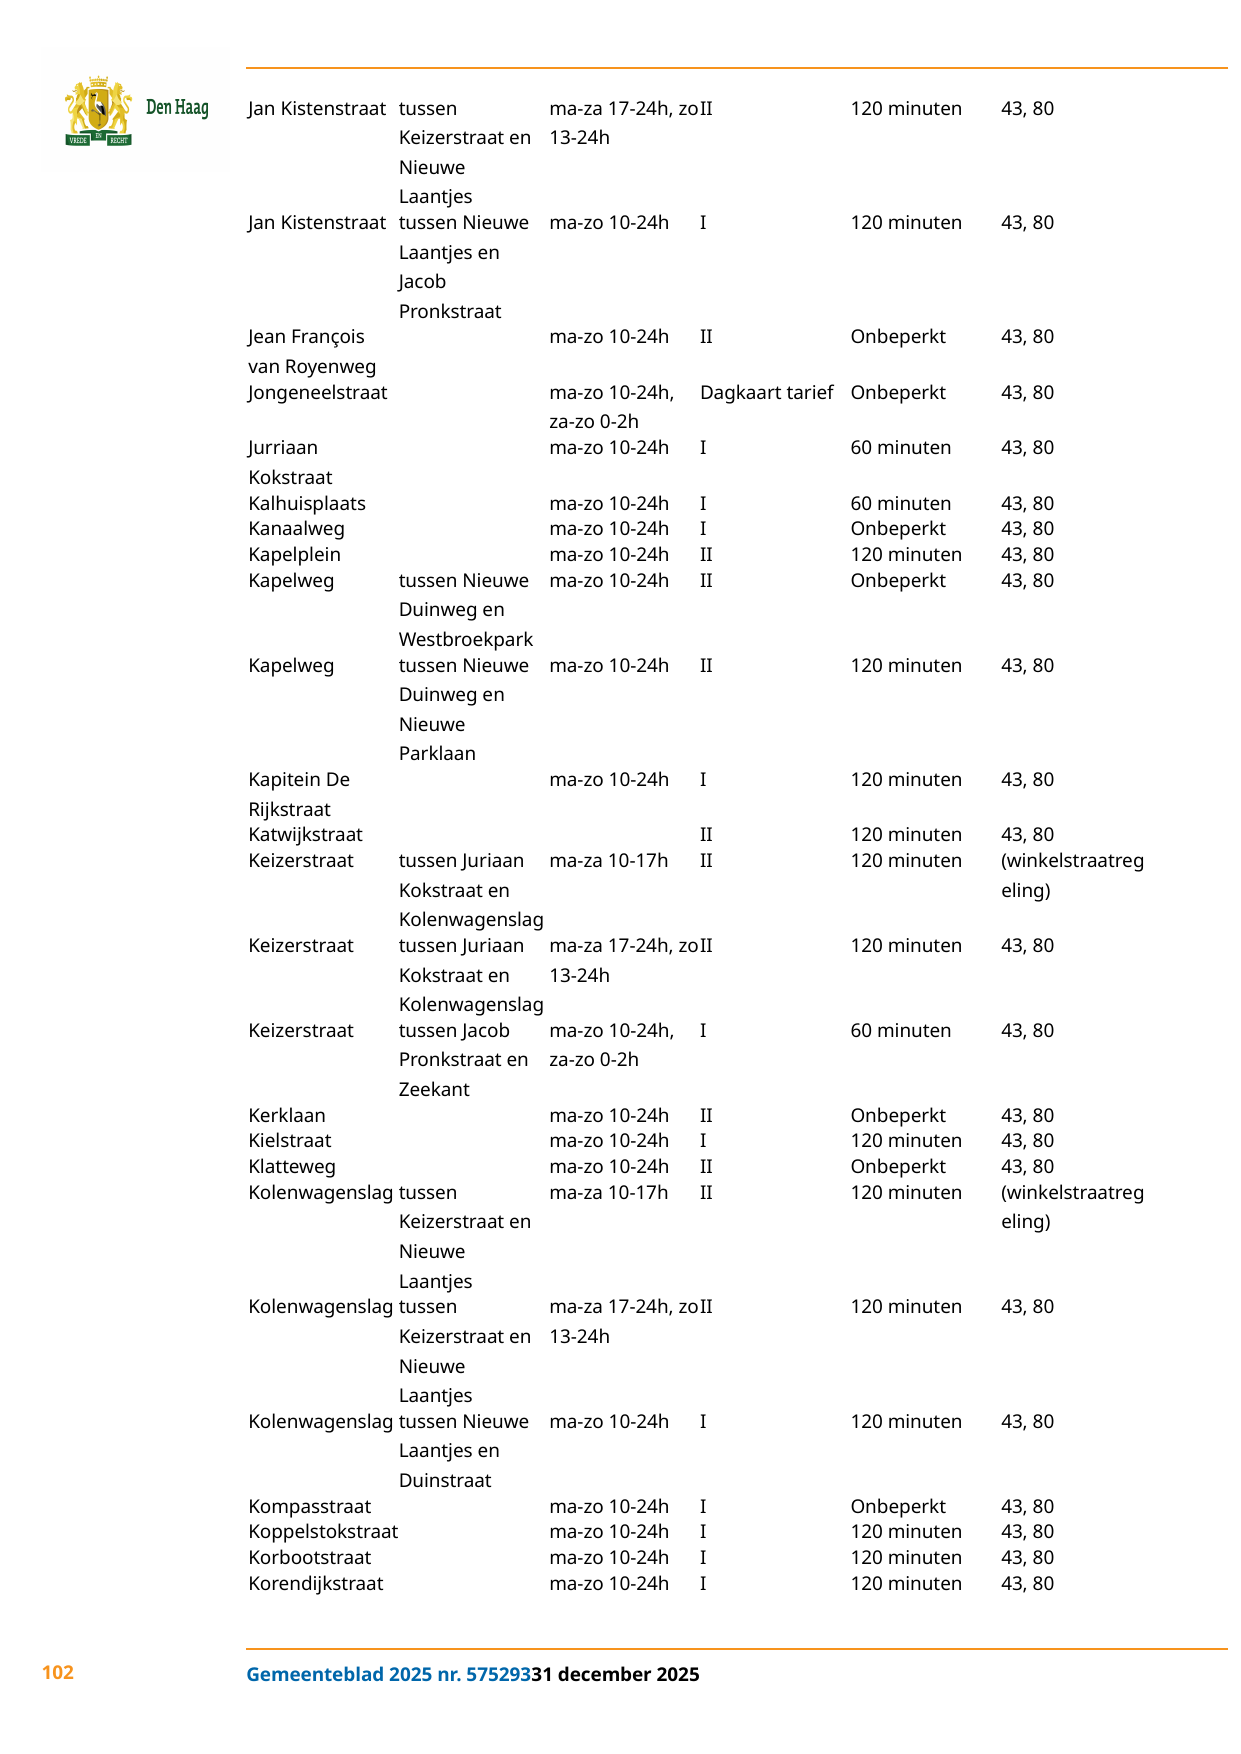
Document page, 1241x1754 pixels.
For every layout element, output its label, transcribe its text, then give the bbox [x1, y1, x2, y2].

table_cell 43, 80 [1001, 1128, 1152, 1153]
table_cell 120 minuten [850, 932, 1001, 1017]
table_cell Kielstraat [248, 1128, 398, 1153]
table_cell ma-zo 10-24h [549, 434, 700, 490]
table_cell Korbootstraat [248, 1545, 398, 1570]
table_cell II [700, 567, 850, 652]
table_cell ma-zo 10-24h, za-zo 0-2h [549, 379, 700, 434]
table_cell Jongeneelstraat [248, 379, 398, 434]
table_cell Onbeperkt [850, 1493, 1001, 1519]
table_cell 43, 80 [1001, 1545, 1152, 1570]
table_cell II [700, 324, 850, 379]
table_cell ma-zo 10-24h [549, 1408, 700, 1493]
table_cell [399, 766, 549, 822]
table_cell Dagkaart tarief [700, 379, 850, 434]
table_cell ma-zo 10-24h [549, 515, 700, 541]
table_cell tussen Nieuwe Duinweg en Westbroekpark [399, 567, 549, 652]
table_cell 120 minuten [850, 209, 1001, 324]
table_cell 43, 80 [1001, 1570, 1152, 1596]
table_cell Korendijkstraat [248, 1570, 398, 1596]
table_cell 120 minuten [850, 766, 1001, 822]
table_cell Kapelplein [248, 541, 398, 567]
table_cell I [700, 766, 850, 822]
table_cell II [700, 1154, 850, 1179]
table_cell I [700, 1545, 850, 1570]
table_cell tussen Jacob Pronkstraat en Zeekant [399, 1017, 549, 1102]
table_cell tussen Keizerstraat en Nieuwe Laantjes [399, 95, 549, 209]
table_cell [399, 515, 549, 541]
table_cell tussen Nieuwe Duinweg en Nieuwe Parklaan [399, 652, 549, 766]
table_cell 43, 80 [1001, 932, 1152, 1017]
table_cell 120 minuten [850, 541, 1001, 567]
table_cell 120 minuten [850, 1519, 1001, 1544]
table_cell [399, 434, 549, 490]
table_cell II [700, 932, 850, 1017]
table_cell 120 minuten [850, 1128, 1001, 1153]
table_cell 120 minuten [850, 95, 1001, 209]
table_cell 60 minuten [850, 434, 1001, 490]
table_cell I [700, 1128, 850, 1153]
table_cell II [700, 822, 850, 847]
table_cell 43, 80 [1001, 541, 1152, 567]
table_cell tussen Keizerstraat en Nieuwe Laantjes [399, 1179, 549, 1294]
table_cell [399, 822, 549, 847]
table_cell 43, 80 [1001, 324, 1152, 379]
table_cell I [700, 1493, 850, 1519]
table_cell I [700, 515, 850, 541]
table_cell Kolenwagenslag [248, 1179, 398, 1294]
table_cell II [700, 652, 850, 766]
table_cell ma-zo 10-24h [549, 541, 700, 567]
table_cell Koppelstokstraat [248, 1519, 398, 1544]
table_cell (winkelstraatregeling) [1001, 847, 1152, 932]
table_cell Onbeperkt [850, 379, 1001, 434]
table_cell 43, 80 [1001, 1154, 1152, 1179]
table_cell 120 minuten [850, 1570, 1001, 1596]
table_cell 120 minuten [850, 1545, 1001, 1570]
table_cell II [700, 541, 850, 567]
table_cell [399, 1128, 549, 1153]
table_cell Keizerstraat [248, 932, 398, 1017]
table_cell ma-zo 10-24h [549, 209, 700, 324]
table_cell [549, 822, 700, 847]
table_cell 43, 80 [1001, 1408, 1152, 1493]
table_cell ma-za 17-24h, zo 13-24h [549, 1294, 700, 1408]
table_cell (winkelstraatregeling) [1001, 1179, 1152, 1294]
table_cell 43, 80 [1001, 652, 1152, 766]
table_cell 43, 80 [1001, 1493, 1152, 1519]
table_cell Katwijkstraat [248, 822, 398, 847]
table_cell I [700, 1519, 850, 1544]
table_cell [399, 1545, 549, 1570]
table_cell 60 minuten [850, 490, 1001, 515]
table_cell tussen Nieuwe Laantjes en Duinstraat [399, 1408, 549, 1493]
table_cell ma-zo 10-24h [549, 1519, 700, 1544]
table_cell Keizerstraat [248, 1017, 398, 1102]
table_cell ma-za 17-24h, zo 13-24h [549, 932, 700, 1017]
table_cell 60 minuten [850, 1017, 1001, 1102]
table_cell 43, 80 [1001, 379, 1152, 434]
table_cell I [700, 1570, 850, 1596]
table_cell I [700, 490, 850, 515]
table_cell Jurriaan Kokstraat [248, 434, 398, 490]
table_cell ma-zo 10-24h [549, 490, 700, 515]
table_cell 43, 80 [1001, 434, 1152, 490]
table_cell II [700, 95, 850, 209]
table_cell ma-za 10-17h [549, 1179, 700, 1294]
table_cell [399, 324, 549, 379]
table_cell [399, 1102, 549, 1128]
table_cell tussen Juriaan Kokstraat en Kolenwagenslag [399, 847, 549, 932]
table_cell 43, 80 [1001, 766, 1152, 822]
table_cell Kolenwagenslag [248, 1294, 398, 1408]
table_cell 120 minuten [850, 1179, 1001, 1294]
table_cell 43, 80 [1001, 822, 1152, 847]
table_cell [399, 1519, 549, 1544]
table_cell 43, 80 [1001, 1102, 1152, 1128]
table_cell ma-zo 10-24h [549, 766, 700, 822]
table_cell tussen Nieuwe Laantjes en Jacob Pronkstraat [399, 209, 549, 324]
table_cell [399, 1154, 549, 1179]
table_cell 43, 80 [1001, 95, 1152, 209]
table_cell 120 minuten [850, 1294, 1001, 1408]
table_cell Onbeperkt [850, 1154, 1001, 1179]
table_cell 43, 80 [1001, 1294, 1152, 1408]
table_cell II [700, 1294, 850, 1408]
table_cell ma-zo 10-24h [549, 1570, 700, 1596]
table_cell ma-zo 10-24h [549, 1545, 700, 1570]
table_cell Klatteweg [248, 1154, 398, 1179]
table_cell Kapitein De Rijkstraat [248, 766, 398, 822]
table_cell 43, 80 [1001, 567, 1152, 652]
table_cell ma-zo 10-24h [549, 1128, 700, 1153]
table_cell 120 minuten [850, 847, 1001, 932]
table_cell 43, 80 [1001, 1017, 1152, 1102]
table_cell ma-zo 10-24h [549, 652, 700, 766]
table_cell tussen Keizerstraat en Nieuwe Laantjes [399, 1294, 549, 1408]
table_cell I [700, 1017, 850, 1102]
table_cell [399, 1493, 549, 1519]
table_cell 43, 80 [1001, 515, 1152, 541]
table_cell ma-zo 10-24h [549, 1102, 700, 1128]
table_cell tussen Juriaan Kokstraat en Kolenwagenslag [399, 932, 549, 1017]
table_cell Kalhuisplaats [248, 490, 398, 515]
table_cell II [700, 847, 850, 932]
table_cell [399, 379, 549, 434]
table_cell ma-zo 10-24h [549, 1154, 700, 1179]
table_cell Kapelweg [248, 567, 398, 652]
table_cell II [700, 1102, 850, 1128]
table_cell ma-zo 10-24h [549, 324, 700, 379]
table_cell ma-za 10-17h [549, 847, 700, 932]
table_cell Jan Kistenstraat [248, 95, 398, 209]
table_cell Kerklaan [248, 1102, 398, 1128]
table_cell 43, 80 [1001, 490, 1152, 515]
table_cell ma-za 17-24h, zo 13-24h [549, 95, 700, 209]
table_cell Kolenwagenslag [248, 1408, 398, 1493]
table_cell 120 minuten [850, 822, 1001, 847]
table_cell Jean François van Royenweg [248, 324, 398, 379]
table_cell I [700, 1408, 850, 1493]
table_cell 43, 80 [1001, 1519, 1152, 1544]
table_cell 120 minuten [850, 652, 1001, 766]
table_cell Onbeperkt [850, 515, 1001, 541]
table_cell I [700, 434, 850, 490]
table_cell Onbeperkt [850, 567, 1001, 652]
table_cell [399, 541, 549, 567]
table_cell Keizerstraat [248, 847, 398, 932]
table_cell [399, 1570, 549, 1596]
table_cell Onbeperkt [850, 1102, 1001, 1128]
table_cell I [700, 209, 850, 324]
table_cell Kapelweg [248, 652, 398, 766]
table_cell ma-zo 10-24h, za-zo 0-2h [549, 1017, 700, 1102]
table_cell Onbeperkt [850, 324, 1001, 379]
table_cell [399, 490, 549, 515]
table_cell ma-zo 10-24h [549, 1493, 700, 1519]
table_cell Kanaalweg [248, 515, 398, 541]
table_cell Jan Kistenstraat [248, 209, 398, 324]
table_cell 43, 80 [1001, 209, 1152, 324]
table_cell II [700, 1179, 850, 1294]
table_cell Kompasstraat [248, 1493, 398, 1519]
picture [41, 47, 231, 172]
table_cell ma-zo 10-24h [549, 567, 700, 652]
table_cell 120 minuten [850, 1408, 1001, 1493]
